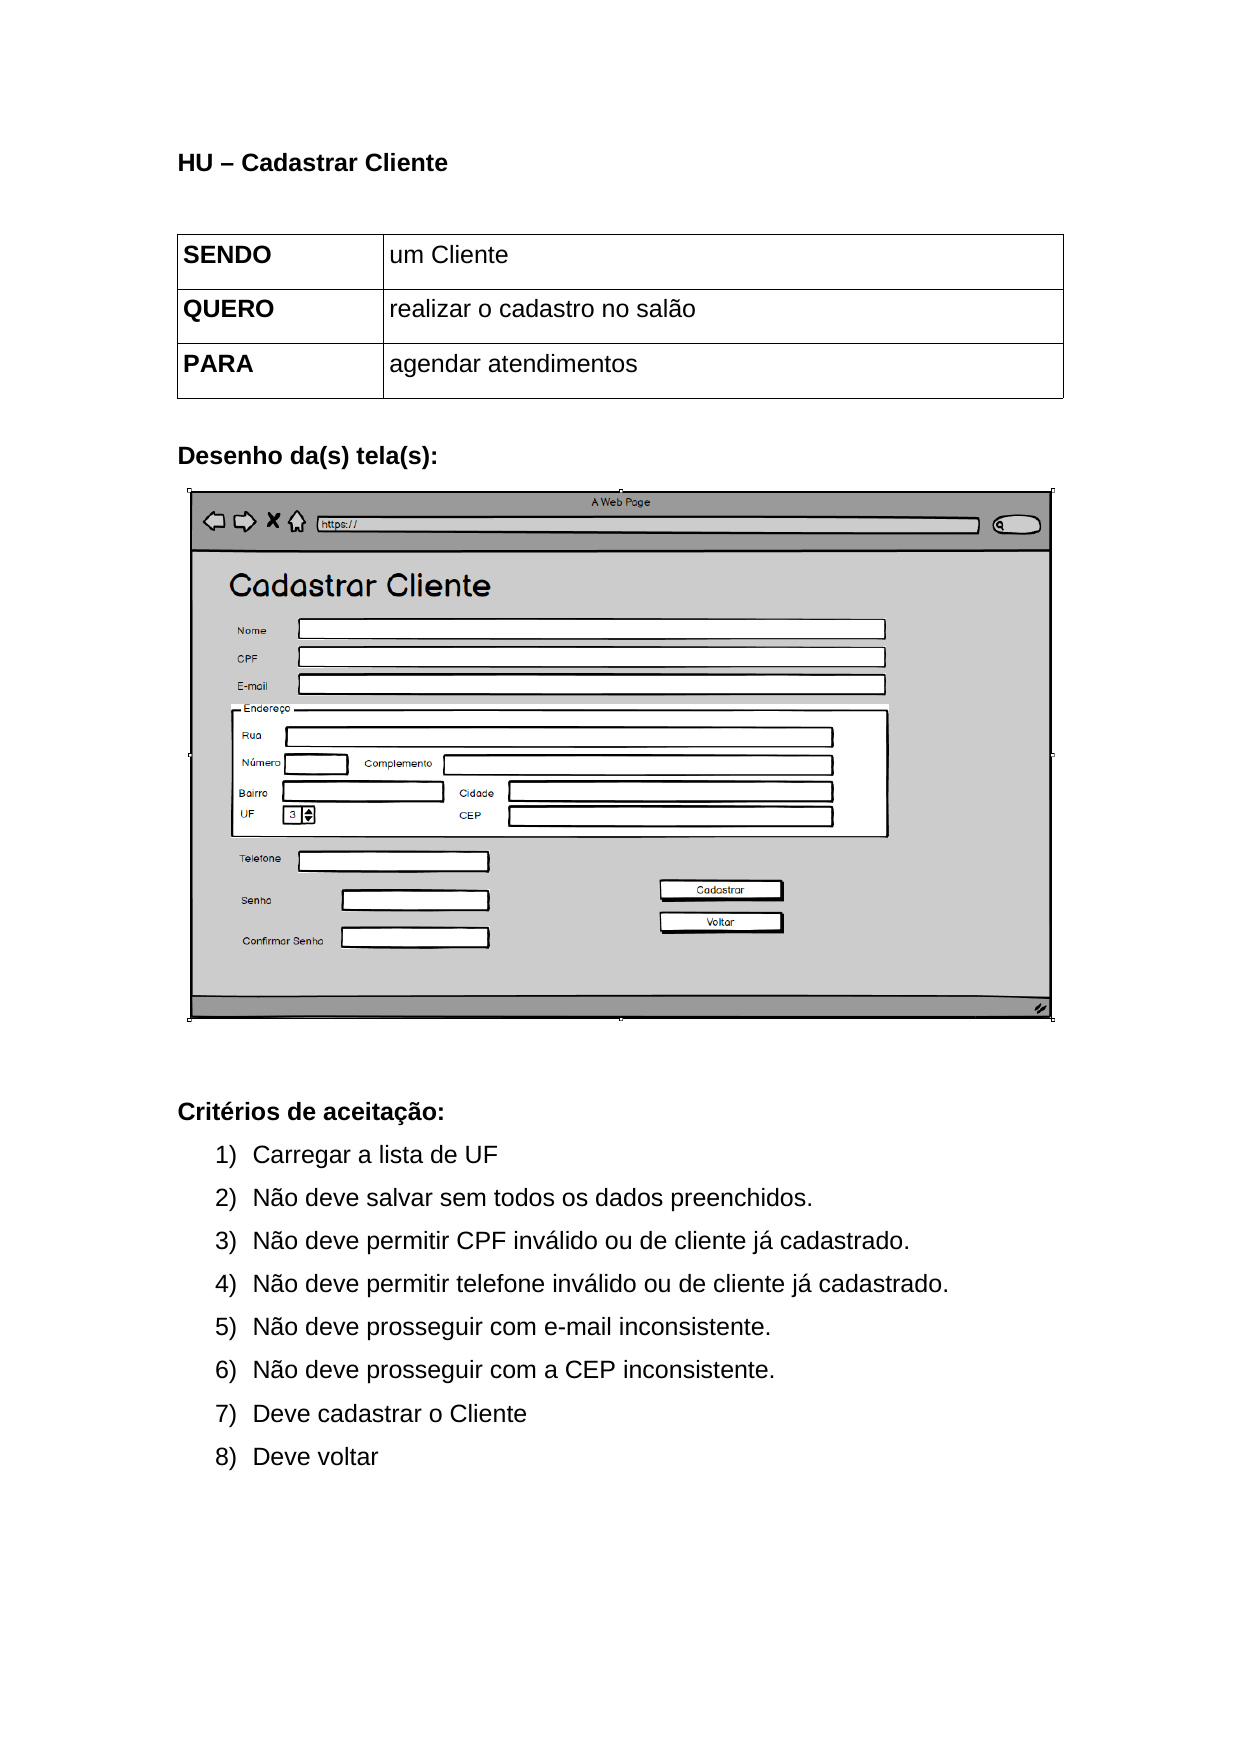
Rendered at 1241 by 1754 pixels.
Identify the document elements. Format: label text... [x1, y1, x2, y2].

list Não deve prosseguir com e-mail inconsistente. [215, 1312, 1063, 1341]
table_cell realizar o cadastro no salão [384, 290, 1063, 343]
table_header SENDO [178, 235, 383, 288]
list Não deve permitir CPF inválido ou de cliente já cadastrado. [215, 1226, 1063, 1255]
table_cell PARA [178, 344, 383, 398]
table_header um Cliente [384, 235, 1063, 288]
list Não deve prosseguir com a CEP inconsistente. [215, 1355, 1063, 1384]
list Deve cadastrar o Cliente [215, 1398, 1063, 1427]
list Não deve permitir telefone inválido ou de cliente já cadastrado. [215, 1269, 1063, 1298]
text Desenho da(s) tela(s): [177, 441, 1063, 469]
table_cell QUERO [178, 290, 383, 343]
list Deve voltar [215, 1442, 1063, 1470]
table_cell agendar atendimentos [384, 344, 1063, 398]
list Não deve salvar sem todos os dados preenchidos. [215, 1183, 1063, 1212]
text HU – Cadastrar Cliente [177, 148, 1063, 176]
text Critérios de aceitação: [177, 1097, 1063, 1125]
picture [177, 483, 1063, 1025]
list Carregar a lista de UF [215, 1140, 1063, 1168]
